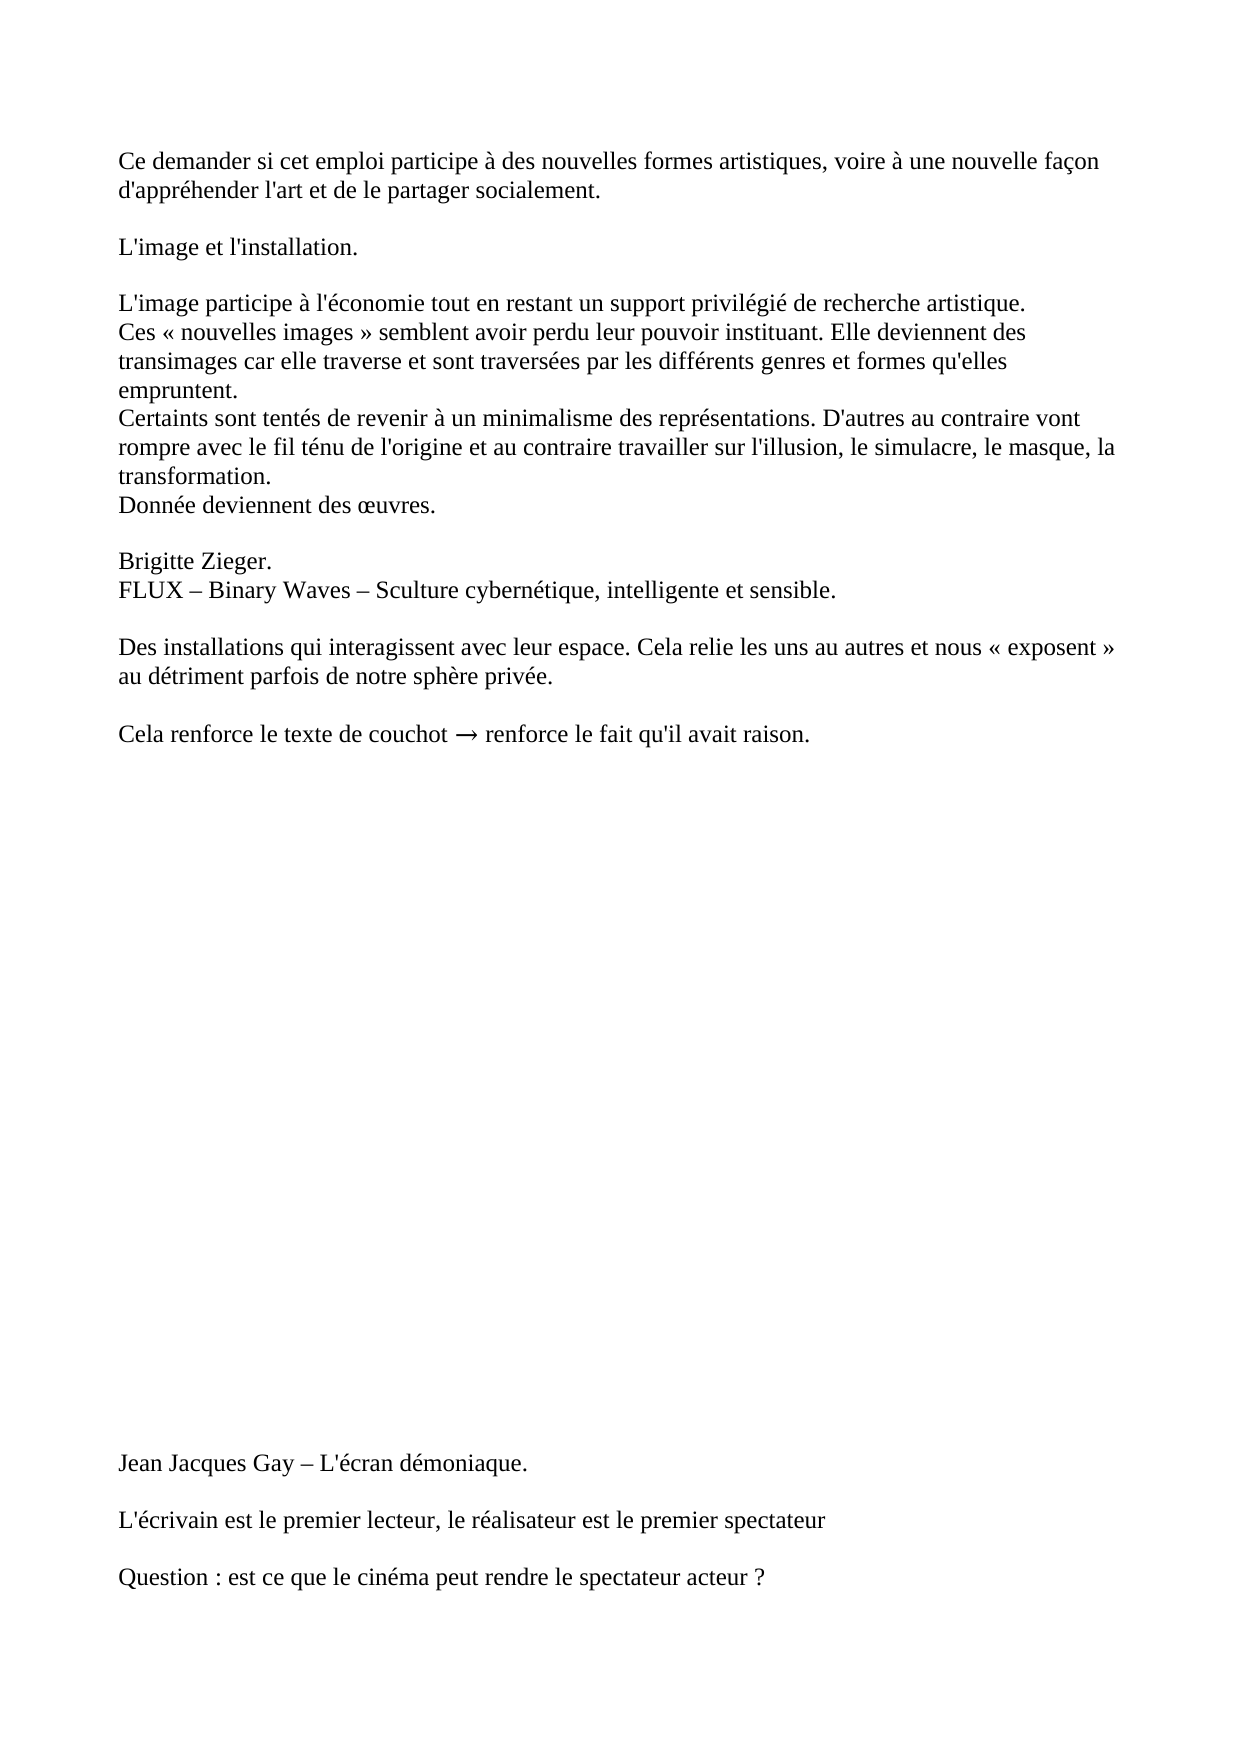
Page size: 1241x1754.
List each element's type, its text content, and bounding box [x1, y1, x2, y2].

text Question : est ce que le cinéma peut rendre le spectateur acteur ? [118, 1562, 1122, 1591]
text Ce demander si cet emploi participe à des nouvelles formes artistiques, voire à une nouvelle façon d'appréhender l'art et de le partager socialement. [118, 146, 1122, 204]
text L'écrivain est le premier lecteur, le réalisateur est le premier spectateur [118, 1505, 1122, 1534]
text L'image et l'installation. [118, 232, 1122, 260]
text FLUX – Binary Waves – Sculture cybernétique, intelligente et sensible. [118, 575, 1122, 604]
text Jean Jacques Gay – L'écran démoniaque. [118, 1448, 1122, 1477]
text Certaints sont tentés de revenir à un minimalisme des représentations. D'autres au contraire vont rompre avec le fil ténu de l'origine et au contraire travailler sur l'illusion, le simulacre, le masque, la transformation. [118, 403, 1122, 490]
text Ces « nouvelles images » semblent avoir perdu leur pouvoir instituant. Elle deviennent des transimages car elle traverse et sont traversées par les différents genres et formes qu'elles empruntent. [118, 317, 1122, 403]
text Des installations qui interagissent avec leur espace. Cela relie les uns au autres et nous « exposent » au détriment parfois de notre sphère privée. [118, 632, 1122, 689]
text Donnée deviennent des œuvres. [118, 490, 1122, 518]
text L'image participe à l'économie tout en restant un support privilégié de recherche artistique. [118, 288, 1122, 317]
text Brigitte Zieger. [118, 546, 1122, 575]
text Cela renforce le texte de couchot → renforce le fait qu'il avait raison. [118, 717, 1122, 748]
